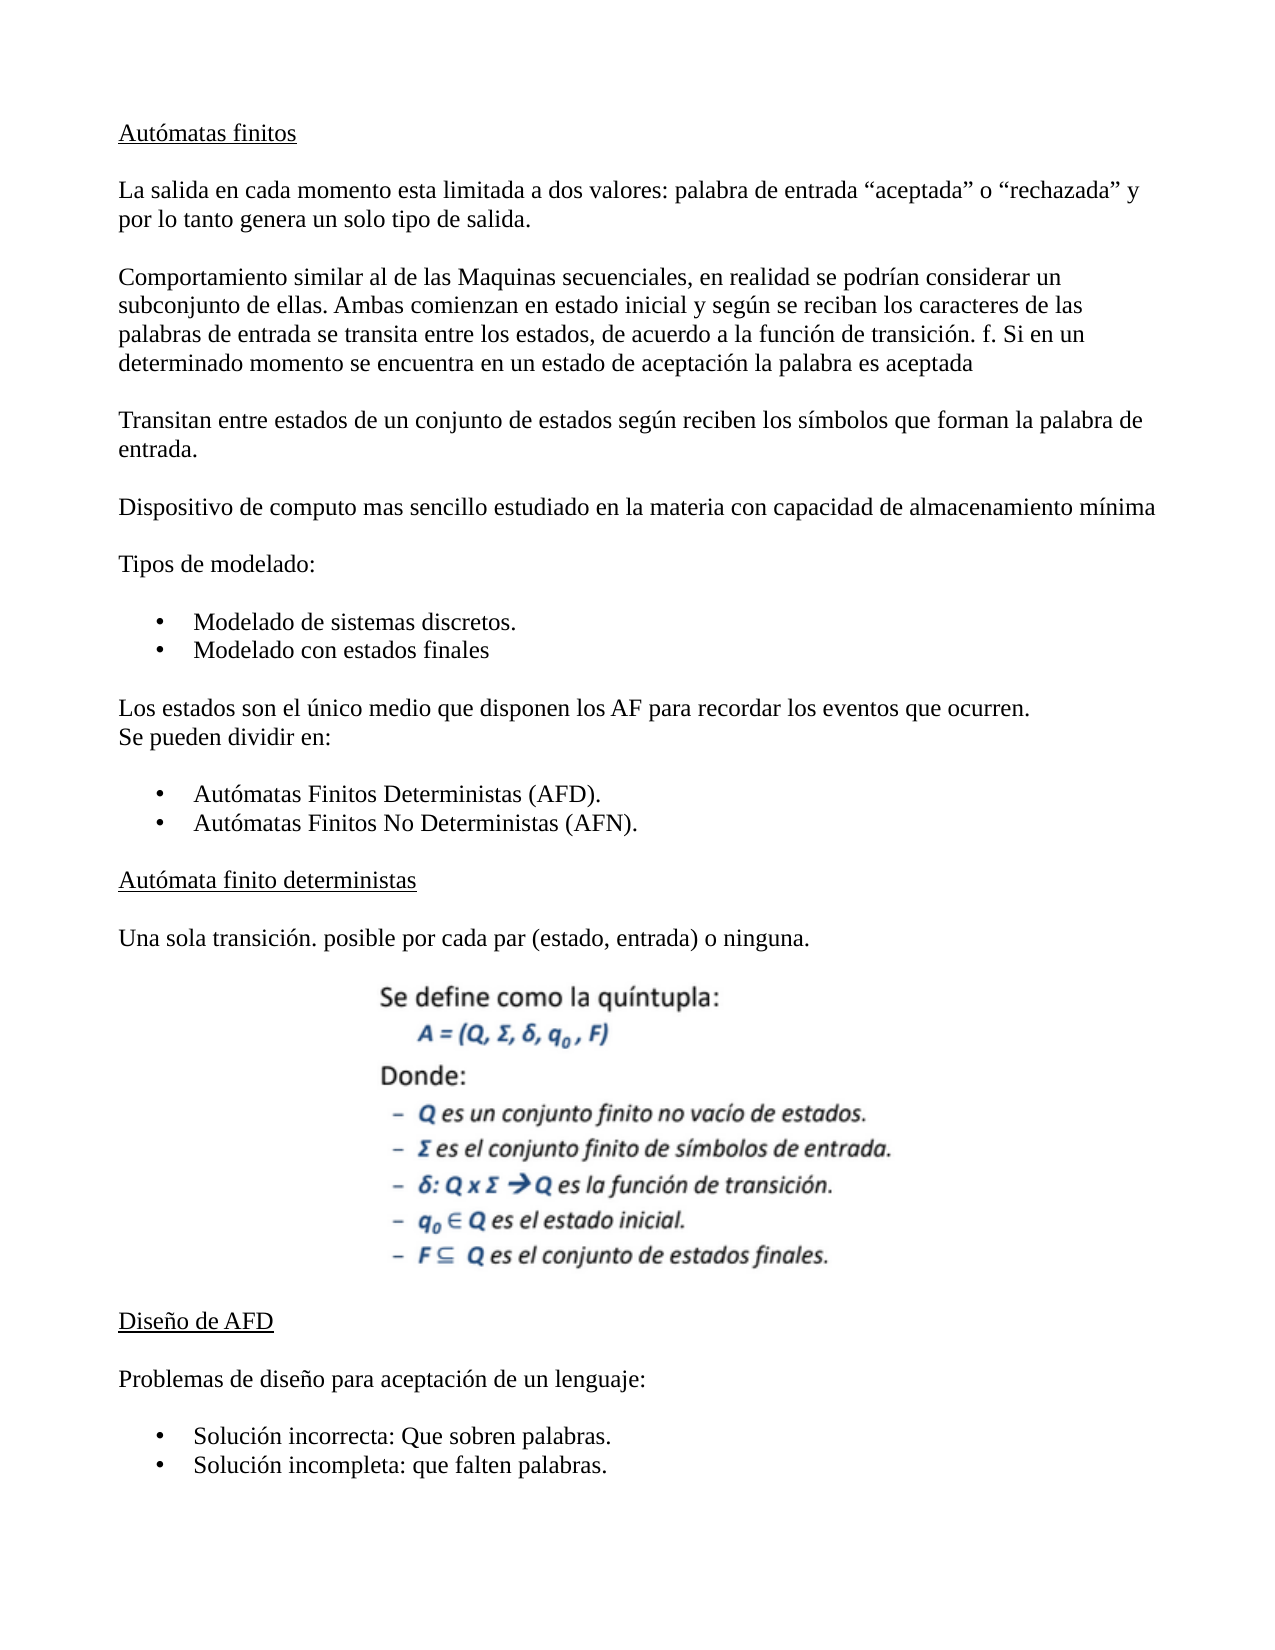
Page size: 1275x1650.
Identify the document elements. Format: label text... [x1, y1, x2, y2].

list Modelado de sistemas discretos. [156, 607, 1157, 636]
text Diseño de AFD [118, 1306, 1157, 1335]
list Autómatas Finitos No Deterministas (AFN). [156, 808, 1157, 837]
list Autómatas Finitos Deterministas (AFD). [156, 779, 1157, 808]
text Tipos de modelado: [118, 549, 1157, 578]
text Una sola transición. posible por cada par (estado, entrada) o ninguna. [118, 923, 1157, 952]
text Problemas de diseño para aceptación de un lenguaje: [118, 1364, 1157, 1392]
list Solución incompleta: que falten palabras. [156, 1450, 1157, 1479]
list Modelado con estados finales [156, 636, 1157, 664]
text Dispositivo de computo mas sencillo estudiado en la materia con capacidad de almacenamiento mínima [118, 492, 1157, 521]
text Los estados son el único medio que disponen los AF para recordar los eventos que ocurren. [118, 693, 1157, 722]
text Autómatas finitos [118, 118, 1157, 147]
text Autómata finito deterministas [118, 866, 1157, 894]
text Comportamiento similar al de las Maquinas secuenciales, en realidad se podrían considerar un subconjunto de ellas. Ambas comienzan en estado inicial y según se reciban los caracteres de las palabras de entrada se transita entre los estados, de acuerdo a la función de transición. f. Si en un determinado momento se encuentra en un estado de aceptación la palabra es aceptada [118, 262, 1157, 377]
text Se pueden dividir en: [118, 722, 1157, 751]
text La salida en cada momento esta limitada a dos valores: palabra de entrada “aceptada” o “rechazada” y por lo tanto genera un solo tipo de salida. [118, 176, 1157, 233]
picture [376, 980, 899, 1278]
text Transitan entre estados de un conjunto de estados según reciben los símbolos que forman la palabra de entrada. [118, 406, 1157, 463]
list Solución incorrecta: Que sobren palabras. [156, 1421, 1157, 1450]
